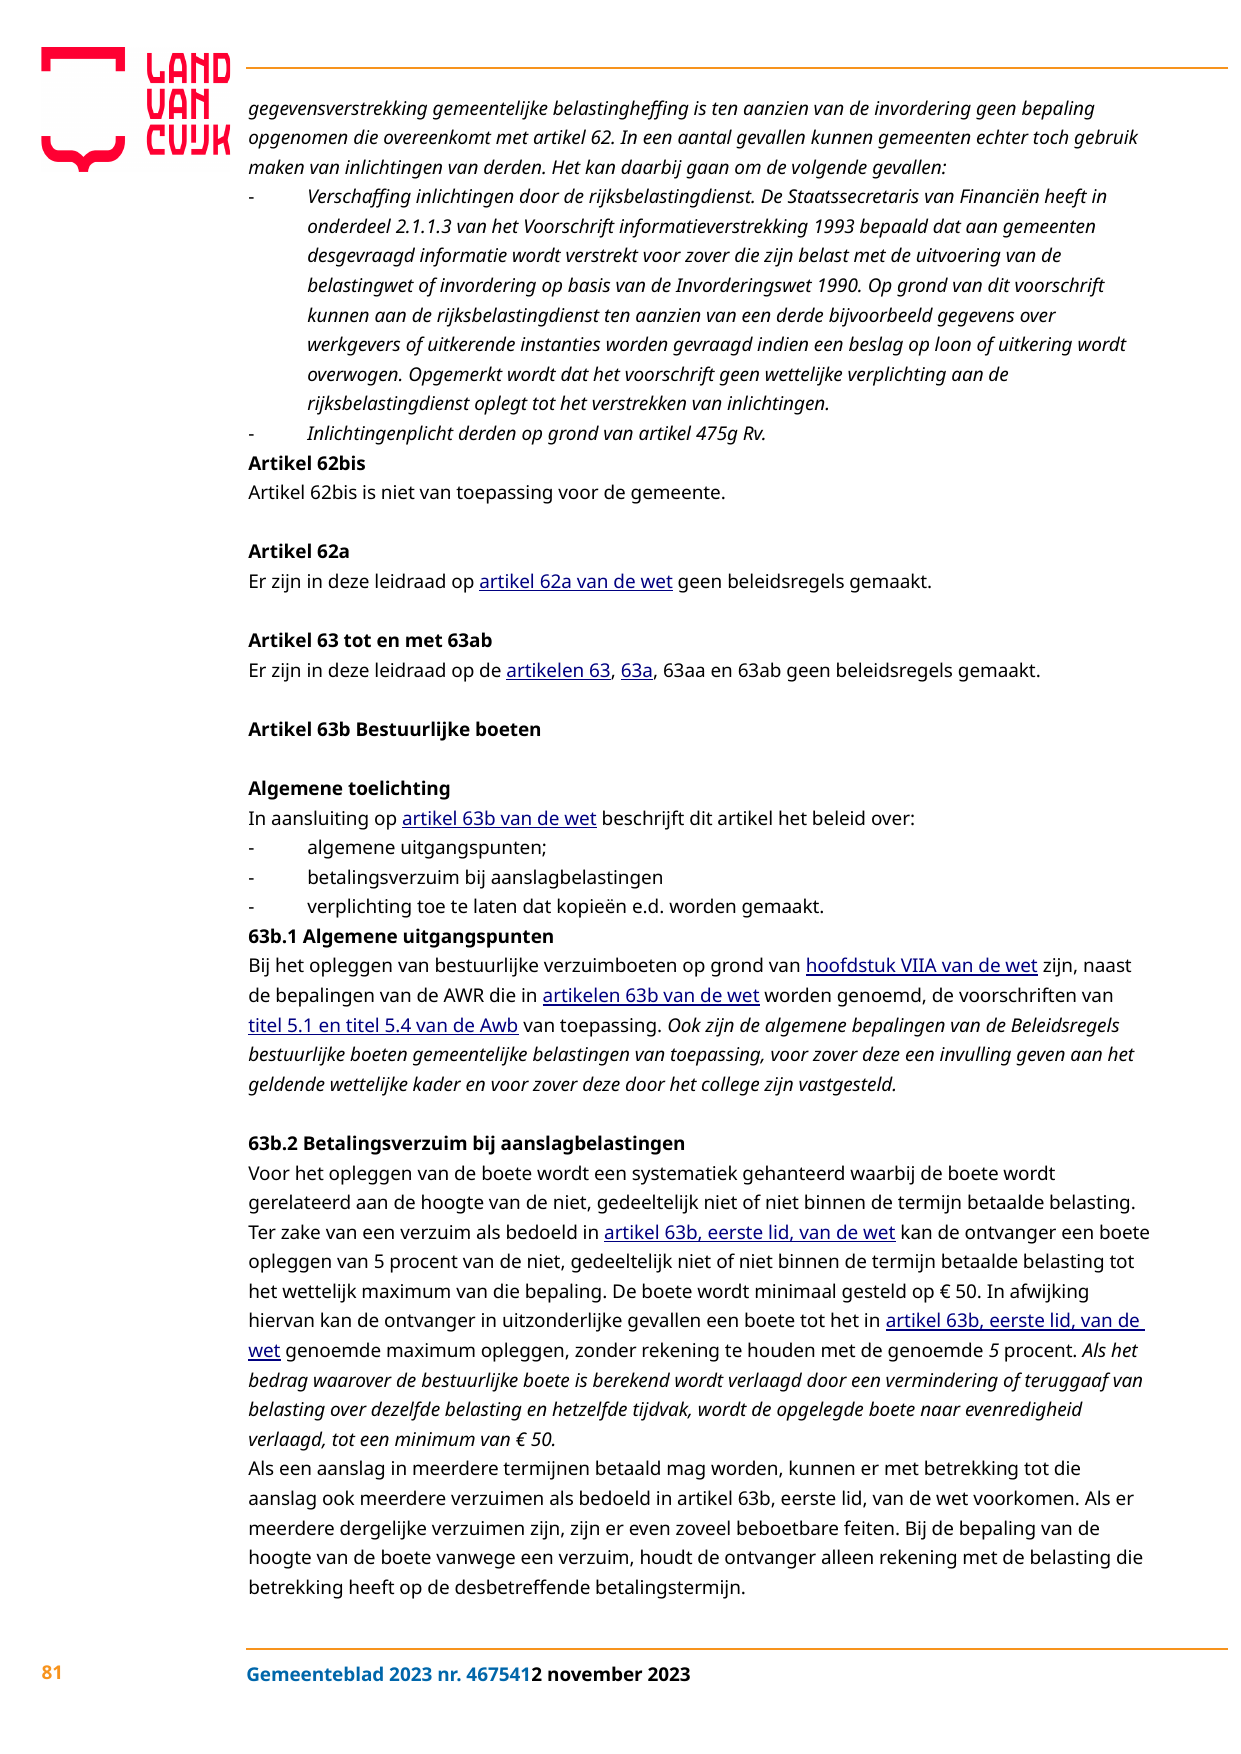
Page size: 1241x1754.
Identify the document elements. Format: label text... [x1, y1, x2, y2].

text Artikel 62bis [248, 450, 1152, 476]
text Voor het opleggen van de boete wordt een systematiek gehanteerd waarbij de boete wordt gerelateerd aan de hoogte van de niet, gedeeltelijk niet of niet binnen de termijn betaalde belasting. [248, 1160, 1152, 1215]
text gegevensverstrekking gemeentelijke belastingheffing is ten aanzien van de invordering geen bepaling opgenomen die overeenkomt met artikel 62. In een aantal gevallen kunnen gemeenten echter toch gebruik maken van inlichtingen van derden. Het kan daarbij gaan om de volgende gevallen: [248, 95, 1152, 180]
list Verschaffing inlichtingen door de rijksbelastingdienst. De Staatssecretaris van Financiën heeft in onderdeel 2.1.1.3 van het Voorschrift informatieverstrekking 1993 bepaald dat aan gemeenten desgevraagd informatie wordt verstrekt voor zover die zijn belast met de uitvoering van de belastingwet of invordering op basis van de Invorderingswet 1990. Op grond van dit voorschrift kunnen aan de rijksbelastingdienst ten aanzien van een derde bijvoorbeeld gegevens over werkgevers of uitkerende instanties worden gevraagd indien een beslag op loon of uitkering wordt overwogen. Opgemerkt wordt dat het voorschrift geen wettelijke verplichting aan de rijksbelastingdienst oplegt tot het verstrekken van inlichtingen. [248, 183, 1152, 416]
text Artikel 62a [248, 538, 1152, 564]
text Artikel 63 tot en met 63ab [248, 627, 1152, 653]
list Inlichtingenplicht derden op grond van artikel 475g Rv. [248, 420, 1152, 446]
text Algemene toelichting [248, 775, 1152, 801]
list verplichting toe te laten dat kopieën e.d. worden gemaakt. [248, 893, 1152, 919]
text Als een aanslag in meerdere termijnen betaald mag worden, kunnen er met betrekking tot die aanslag ook meerdere verzuimen als bedoeld in artikel 63b, eerste lid, van de wet voorkomen. Als er meerdere dergelijke verzuimen zijn, zijn er even zoveel beboetbare feiten. Bij de bepaling van de hoogte van de boete vanwege een verzuim, houdt de ontvanger alleen rekening met de belasting die betrekking heeft op de desbetreffende betalingstermijn. [248, 1456, 1152, 1600]
text Bij het opleggen van bestuurlijke verzuimboeten op grond van hoofdstuk VIIA van de wet zijn, naast de bepalingen van de AWR die in artikelen 63b van de wet worden genoemd, de voorschriften van titel 5.1 en titel 5.4 van de Awb van toepassing. Ook zijn de algemene bepalingen van de Beleidsregels bestuurlijke boeten gemeentelijke belastingen van toepassing, voor zover deze een invulling geven aan het geldende wettelijke kader en voor zover deze door het college zijn vastgesteld. [248, 953, 1152, 1097]
text 63b.2 Betalingsverzuim bij aanslagbelastingen [248, 1130, 1152, 1156]
text In aansluiting op artikel 63b van de wet beschrijft dit artikel het beleid over: [248, 805, 1152, 831]
list algemene uitgangspunten; [248, 834, 1152, 860]
text Ter zake van een verzuim als bedoeld in artikel 63b, eerste lid, van de wet kan de ontvanger een boete opleggen van 5 procent van de niet, gedeeltelijk niet of niet binnen de termijn betaalde belasting tot het wettelijk maximum van die bepaling. De boete wordt minimaal gesteld op € 50. In afwijking hiervan kan de ontvanger in uitzonderlijke gevallen een boete tot het in artikel 63b, eerste lid, van de wet genoemde maximum opleggen, zonder rekening te houden met de genoemde 5 procent. Als het bedrag waarover de bestuurlijke boete is berekend wordt verlaagd door een vermindering of teruggaaf van belasting over dezelfde belasting en hetzelfde tijdvak, wordt de opgelegde boete naar evenredigheid verlaagd, tot een minimum van € 50. [248, 1219, 1152, 1452]
text Er zijn in deze leidraad op artikel 62a van de wet geen beleidsregels gemaakt. [248, 568, 1152, 594]
text Artikel 62bis is niet van toepassing voor de gemeente. [248, 479, 1152, 505]
text Er zijn in deze leidraad op de artikelen 63, 63a, 63aa en 63ab geen beleidsregels gemaakt. [248, 657, 1152, 683]
picture [41, 47, 231, 172]
text Artikel 63b Bestuurlijke boeten [248, 716, 1152, 742]
list betalingsverzuim bij aanslagbelastingen [248, 864, 1152, 890]
text 63b.1 Algemene uitgangspunten [248, 923, 1152, 949]
